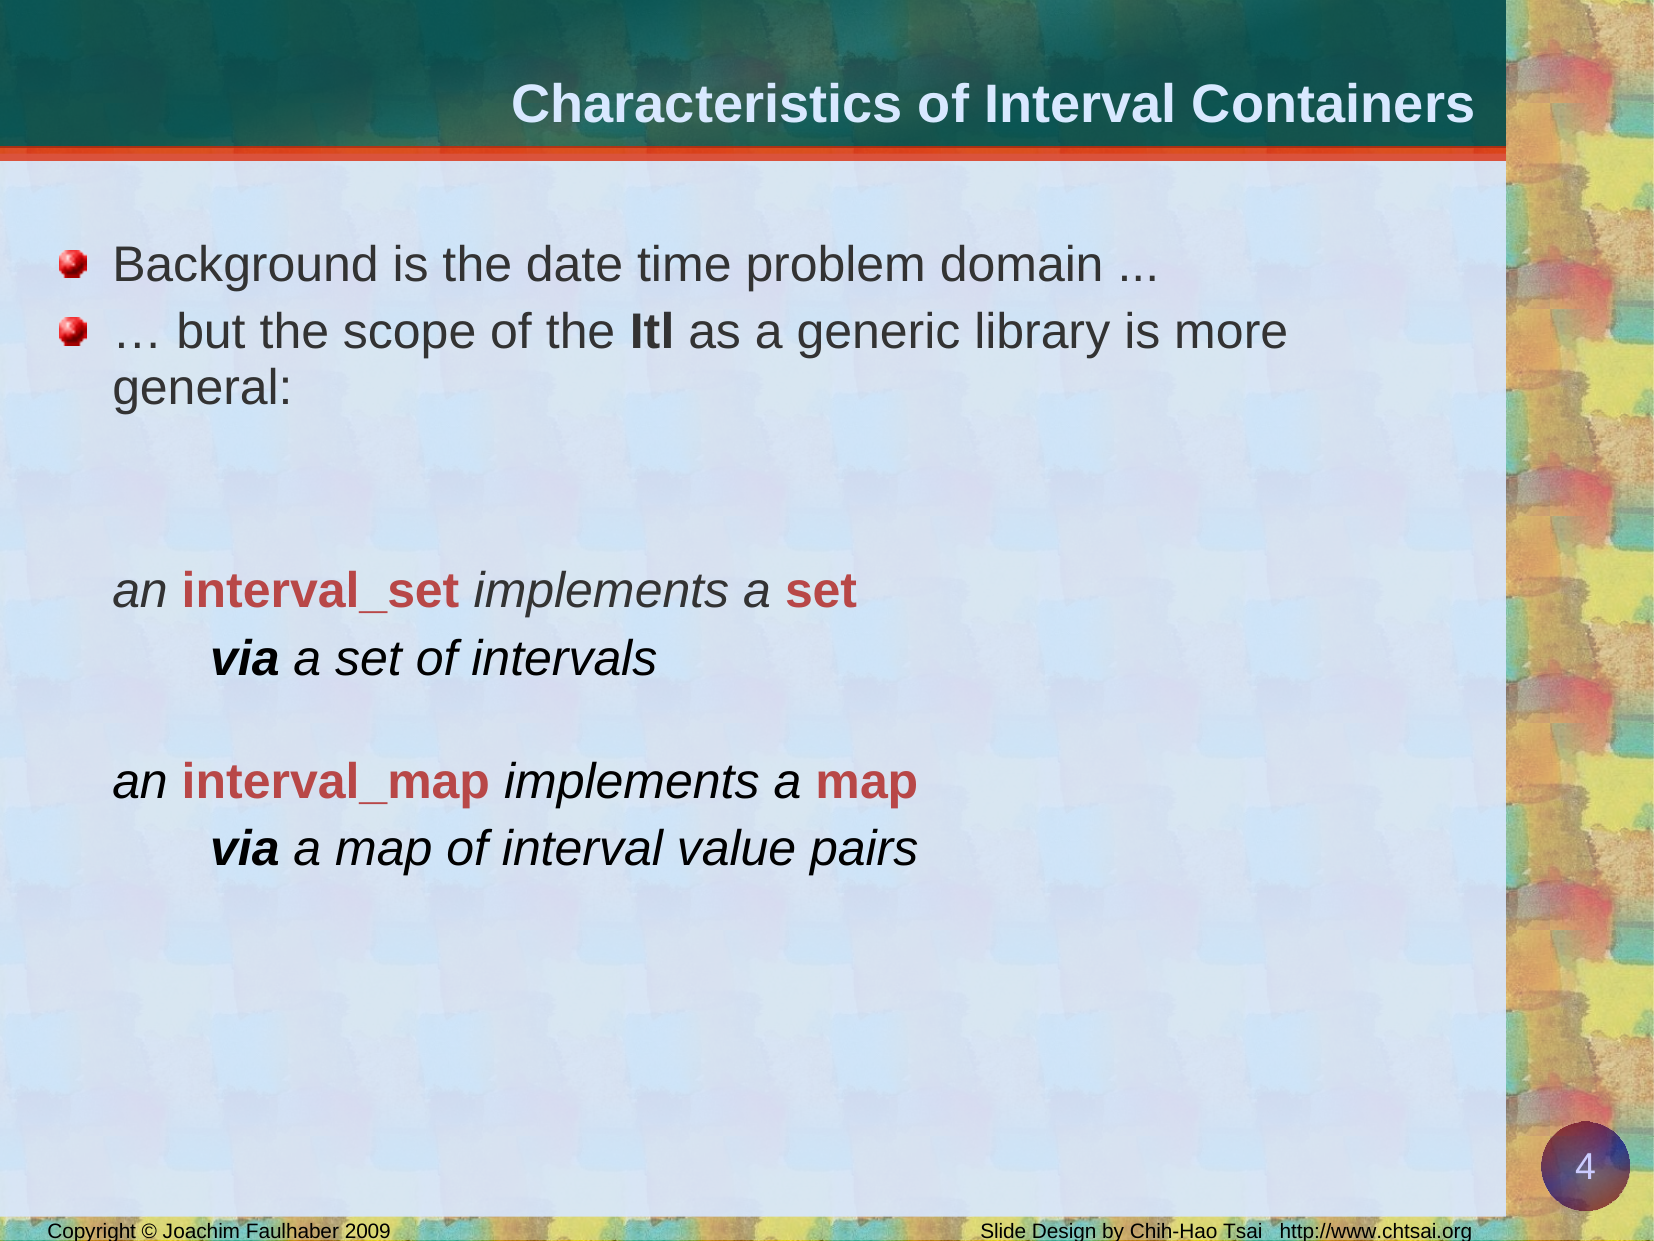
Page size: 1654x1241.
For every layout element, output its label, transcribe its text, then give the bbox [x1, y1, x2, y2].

list Background is the date time problem domain ... … but the scope of the Itl as a generic library is more general: an interval_set implements a set via a set of intervals an interval_map implements a map via a map of interval value pairs [59, 236, 1418, 1182]
title Characteristics of Interval Containers [29, 59, 1477, 148]
